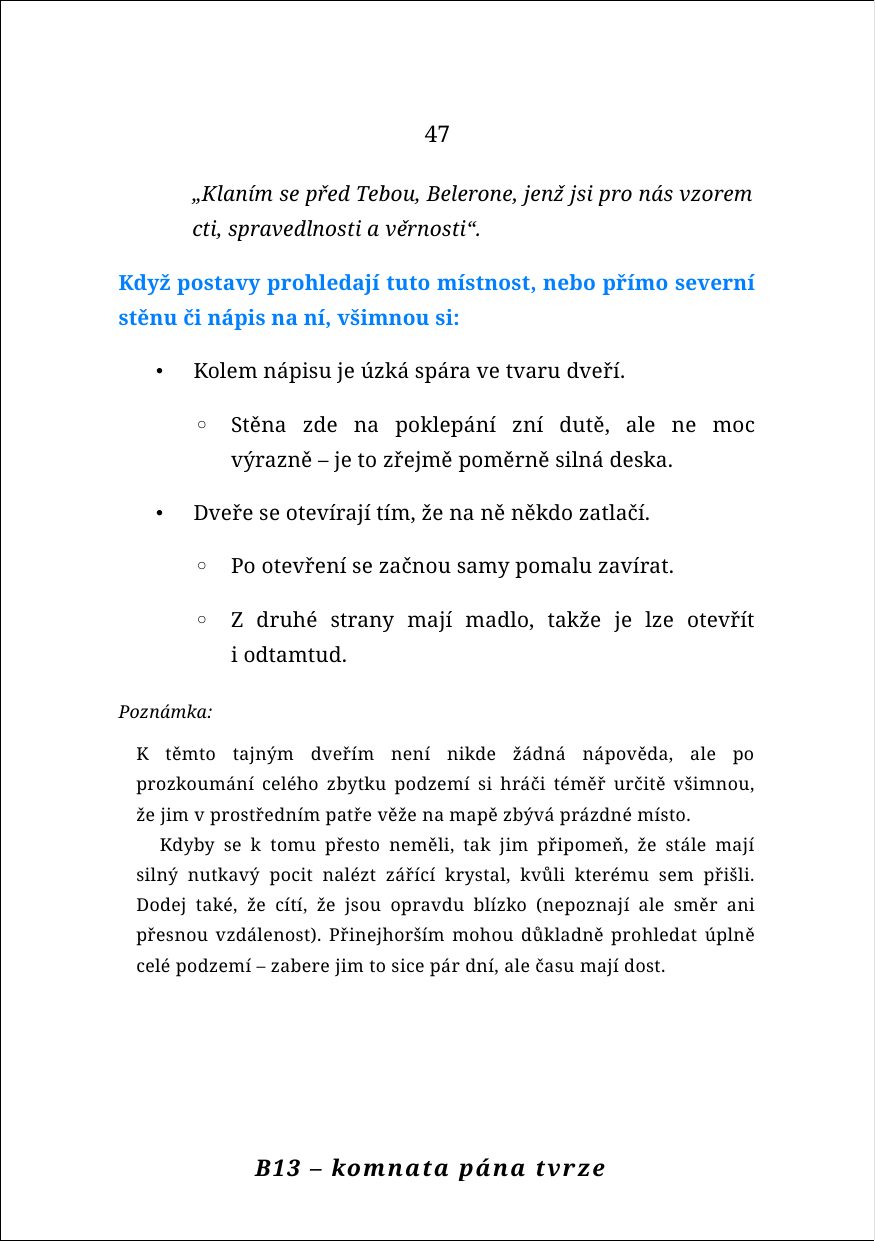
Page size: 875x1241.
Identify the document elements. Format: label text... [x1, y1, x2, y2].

list Stěna zde na poklepání zní dutě, ale ne moc výrazně – je to zřejmě poměrně silná deska. [193, 410, 756, 474]
list Po otevření se začnou samy pomalu zavírat. [193, 552, 756, 580]
list Z⁠ druhé strany mají madlo, takže je lze otevřít i⁠ odtamtud. [193, 605, 756, 669]
text Poznámka: [118, 699, 756, 724]
text K⁠ těmto tajným dveřím není nikde žádná nápověda, ale po prozkoumání celého zbytku podzemí si hráči téměř určitě všimnou, že jim v⁠ prostředním patře věže na mapě zbývá prázdné místo. Kdyby se k⁠ tomu přesto neměli, tak jim připomeň, že stále mají silný nutkavý pocit nalézt zářící krystal, kvůli kterému sem přišli. Dodej také, že cítí, že jsou opravdu blízko (nepoznají ale směr ani přesnou vzdálenost). Přinejhorším mohou důkladně prohledat úplně celé podzemí – zabere jim to sice pár dní, ale času mají dost. [136, 742, 756, 977]
list „Klaním se před Tebou, Belerone, jenž jsi pro nás vzorem cti, spravedlnosti a⁠ věrnosti“. [192, 179, 756, 243]
text Když postavy prohledají tuto místnost, nebo přímo severní stěnu či nápis na ní, všimnou si: [118, 268, 756, 332]
list Kolem nápisu je úzká spára ve tvaru dveří. [156, 356, 756, 385]
list Dveře se otevírají tím, že na ně někdo zatlačí. [156, 498, 756, 527]
